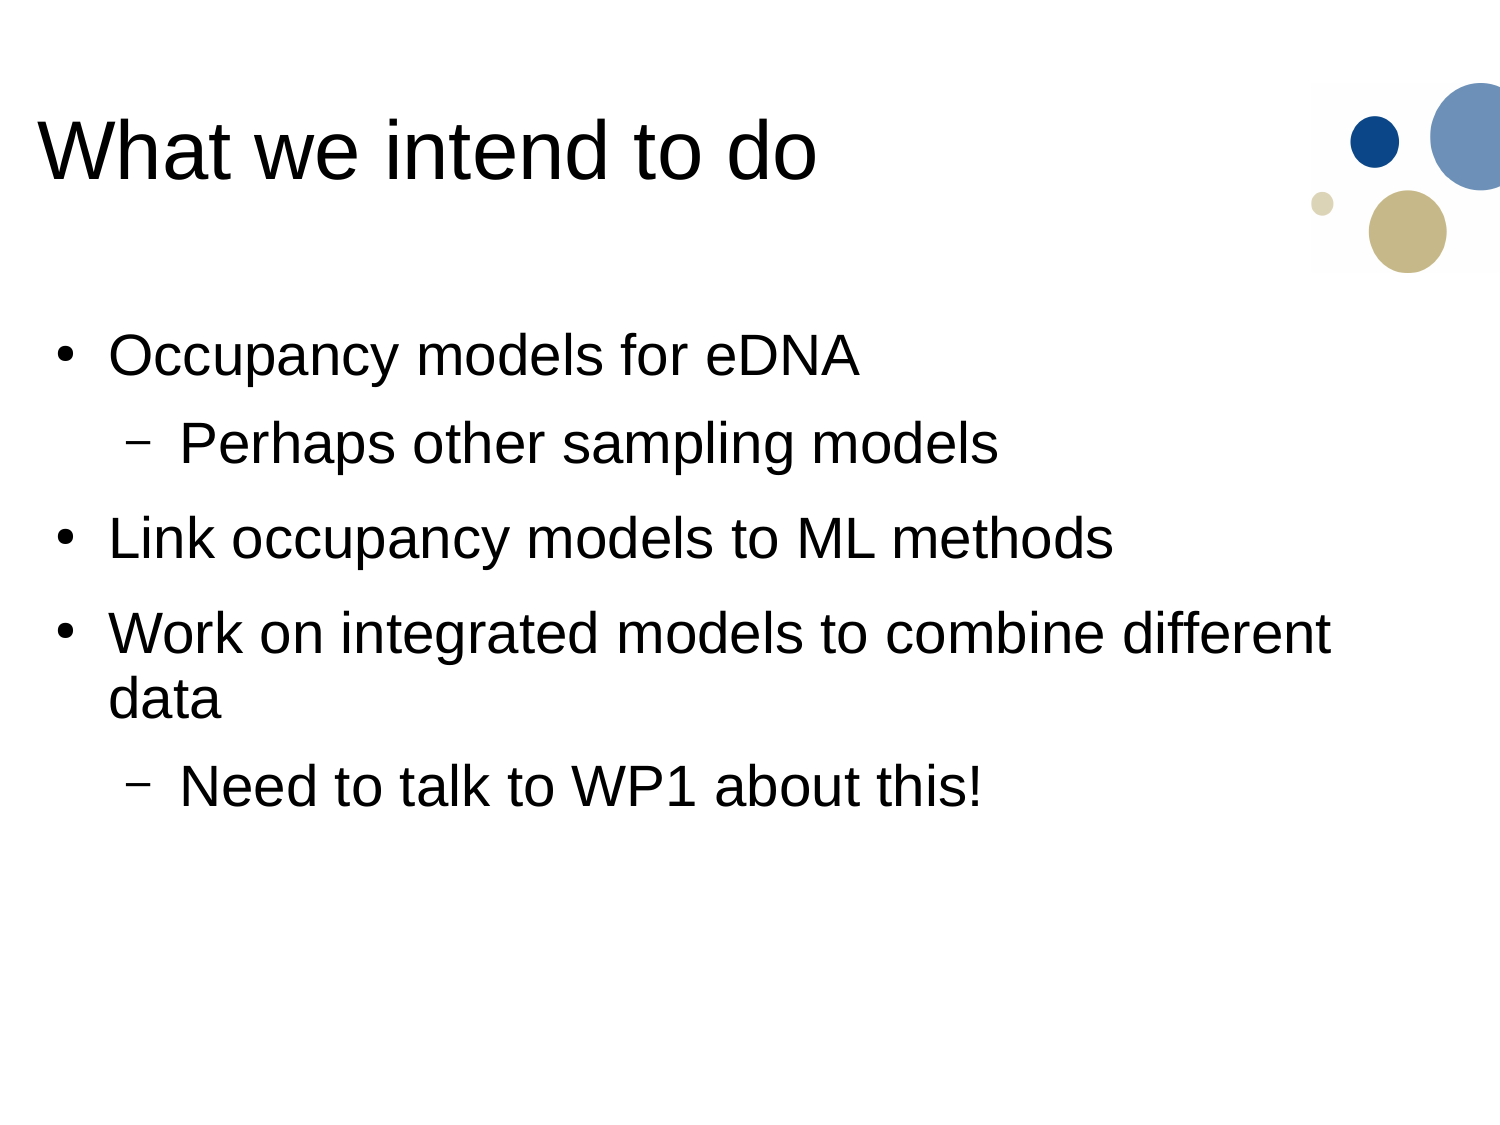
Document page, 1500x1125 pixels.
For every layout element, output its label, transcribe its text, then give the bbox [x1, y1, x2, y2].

title What we intend to do [37, 77, 1313, 225]
picture [1311, 83, 1500, 273]
list Occupancy models for eDNA Perhaps other sampling models Link occupancy models to ML methods Work on integrated models to combine different data Need to talk to WP1 about this! [37, 322, 1388, 976]
